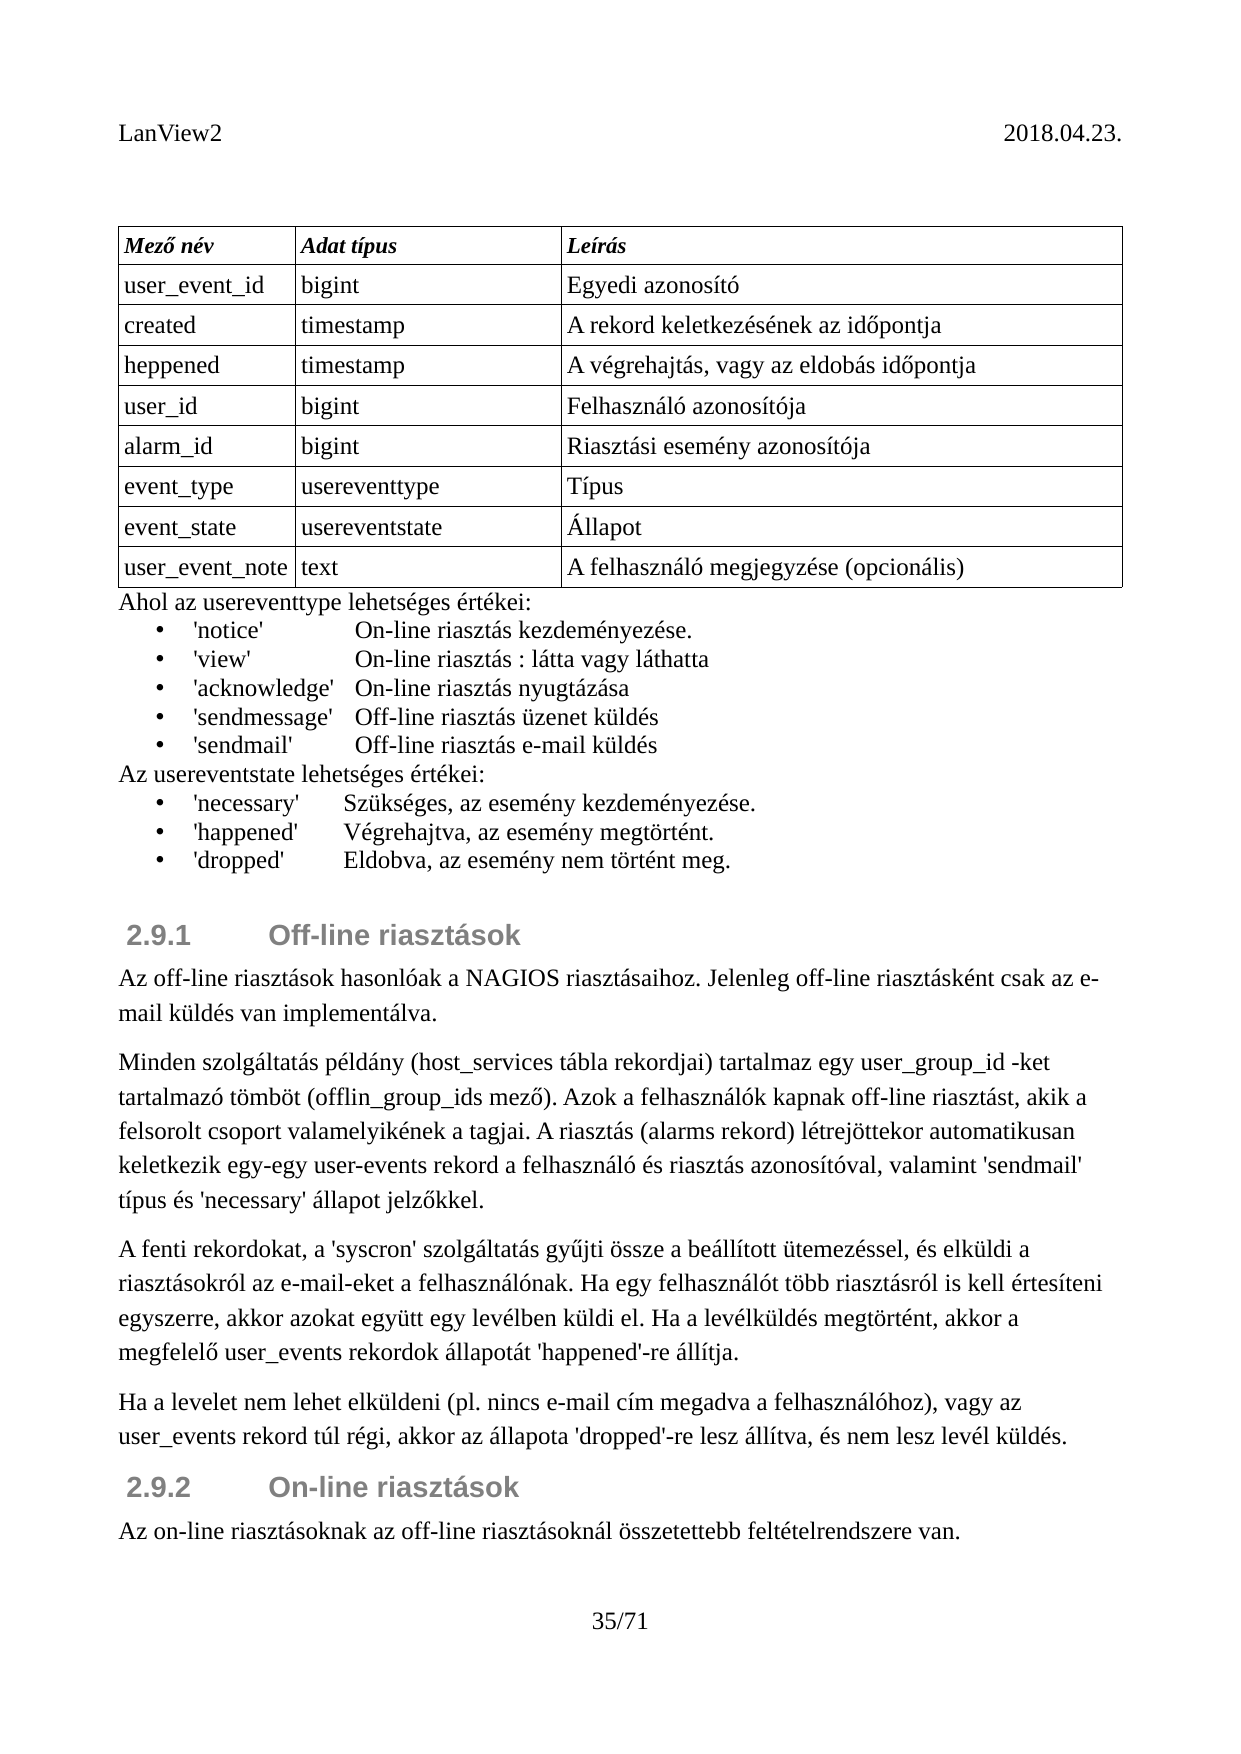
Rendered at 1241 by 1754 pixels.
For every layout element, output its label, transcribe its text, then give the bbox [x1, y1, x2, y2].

text Ha a levelet nem lehet elküldeni (pl. nincs e-mail cím megadva a felhasználóhoz), vagy az user_events rekord túl régi, akkor az állapota 'dropped'-re lesz állítva, és nem lesz levél küldés. [118, 1387, 1122, 1450]
table_cell text [296, 547, 561, 587]
table_cell usereventtype [296, 467, 561, 506]
subtitle On-line riasztások [118, 1470, 1122, 1504]
list 'happened' Végrehajtva, az esemény megtörtént. [156, 817, 1122, 845]
table_cell bigint [296, 426, 561, 466]
table_cell event_type [119, 467, 295, 506]
table_cell timestamp [296, 346, 561, 385]
table_cell bigint [296, 386, 561, 425]
table_cell heppened [119, 346, 295, 385]
table_cell A rekord keletkezésének az időpontja [562, 305, 1122, 345]
table_cell A felhasználó megjegyzése (opcionális) [562, 547, 1122, 587]
table_cell Felhasználó azonosítója [562, 386, 1122, 425]
table_cell user_id [119, 386, 295, 425]
table_header Mező név [119, 227, 295, 264]
table_header Leírás [562, 227, 1122, 264]
table_cell bigint [296, 265, 561, 304]
table_cell user_event_note [119, 547, 295, 587]
list 'dropped' Eldobva, az esemény nem történt meg. [156, 845, 1122, 874]
text A fenti rekordokat, a 'syscron' szolgáltatás gyűjti össze a beállított ütemezéssel, és elküldi a riasztásokról az e-mail-eket a felhasználónak. Ha egy felhasználót több riasztásról is kell értesíteni egyszerre, akkor azokat együtt egy levélben küldi el. Ha a levélküldés megtörtént, akkor a megfelelő user_events rekordok állapotát 'happened'-re állítja. [118, 1234, 1122, 1366]
table_cell A végrehajtás, vagy az eldobás időpontja [562, 346, 1122, 385]
list 'sendmessage' Off-line riasztás üzenet küldés [156, 702, 1122, 730]
text Az on-line riasztásoknak az off-line riasztásoknál összetettebb feltételrendszere van. [118, 1516, 1122, 1545]
table_cell usereventstate [296, 507, 561, 546]
text Ahol az usereventtype lehetséges értékei: [118, 588, 1122, 615]
table_header Adat típus [296, 227, 561, 264]
text Az off-line riasztások hasonlóak a NAGIOS riasztásaihoz. Jelenleg off-line riasztásként csak az e-mail küldés van implementálva. [118, 963, 1122, 1027]
list 'acknowledge' On-line riasztás nyugtázása [156, 673, 1122, 702]
table_cell timestamp [296, 305, 561, 345]
list 'sendmail' Off-line riasztás e-mail küldés [156, 730, 1122, 759]
table_cell alarm_id [119, 426, 295, 466]
list 'notice' On-line riasztás kezdeményezése. [156, 615, 1122, 644]
table_cell created [119, 305, 295, 345]
table_cell Típus [562, 467, 1122, 506]
text Minden szolgáltatás példány (host_services tábla rekordjai) tartalmaz egy user_group_id -ket tartalmazó tömböt (offlin_group_ids mező). Azok a felhasználók kapnak off-line riasztást, akik a felsorolt csoport valamelyikének a tagjai. A riasztás (alarms rekord) létrejöttekor automatikusan keletkezik egy-egy user-events rekord a felhasználó és riasztás azonosítóval, valamint 'sendmail' típus és 'necessary' állapot jelzőkkel. [118, 1047, 1122, 1214]
table_cell event_state [119, 507, 295, 546]
subtitle Off-line riasztások [118, 917, 1122, 951]
table_cell Egyedi azonosító [562, 265, 1122, 304]
table_cell Riasztási esemény azonosítója [562, 426, 1122, 466]
list 'necessary' Szükséges, az esemény kezdeményezése. [156, 788, 1122, 817]
text Az usereventstate lehetséges értékei: [118, 759, 1122, 788]
table_cell Állapot [562, 507, 1122, 546]
list 'view' On-line riasztás : látta vagy láthatta [156, 644, 1122, 673]
table_cell user_event_id [119, 265, 295, 304]
